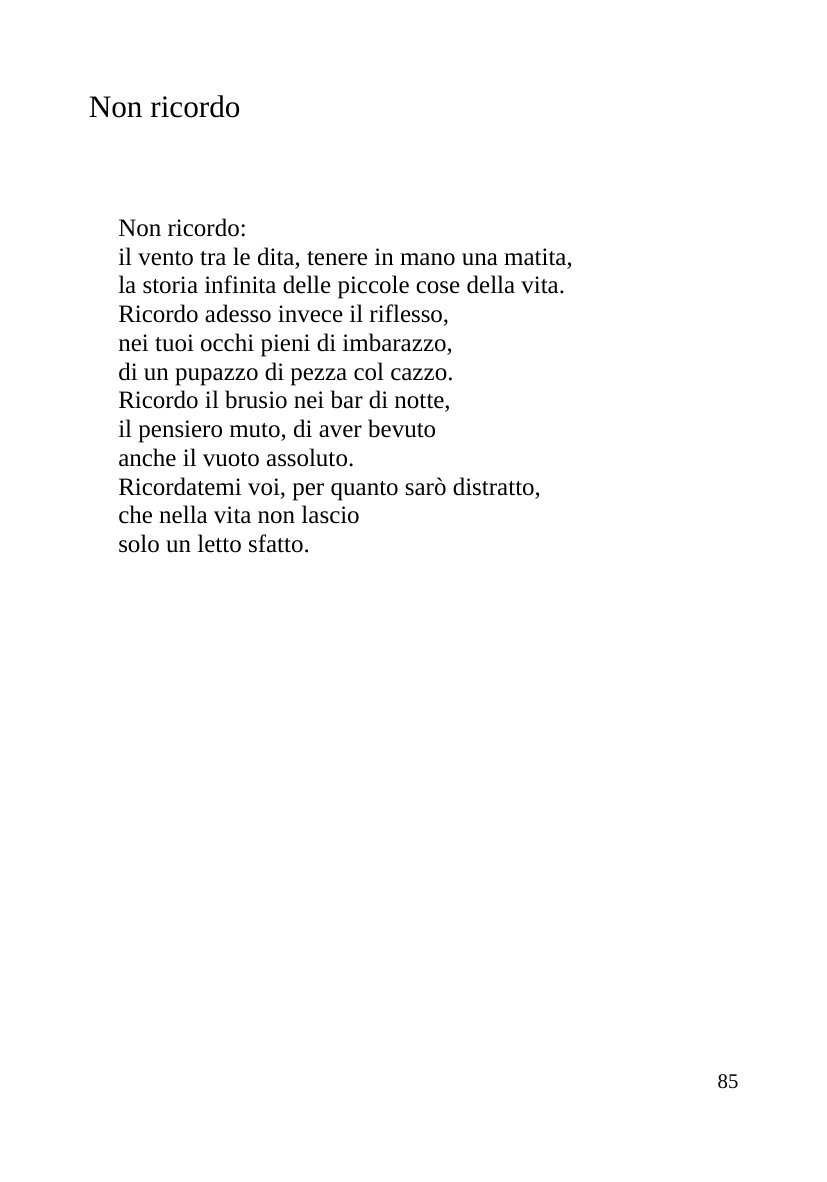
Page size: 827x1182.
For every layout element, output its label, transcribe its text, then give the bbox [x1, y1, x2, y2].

text il pensiero muto, di aver bevuto [88, 414, 738, 443]
text la storia infinita delle piccole cose della vita. [88, 271, 738, 299]
subtitle Non ricordo [88, 88, 738, 124]
text Ricordo il brusio nei bar di notte, [88, 386, 738, 414]
text il vento tra le dita, tenere in mano una matita, [88, 242, 738, 271]
text Ricordatemi voi, per quanto sarò distratto, [88, 472, 738, 501]
text solo un letto sfatto. [88, 529, 738, 558]
text di un pupazzo di pezza col cazzo. [88, 357, 738, 386]
text Ricordo adesso invece il riflesso, [88, 299, 738, 328]
text nei tuoi occhi pieni di imbarazzo, [88, 328, 738, 357]
text che nella vita non lascio [88, 501, 738, 529]
text anche il vuoto assoluto. [88, 443, 738, 472]
text Non ricordo: [88, 213, 738, 242]
